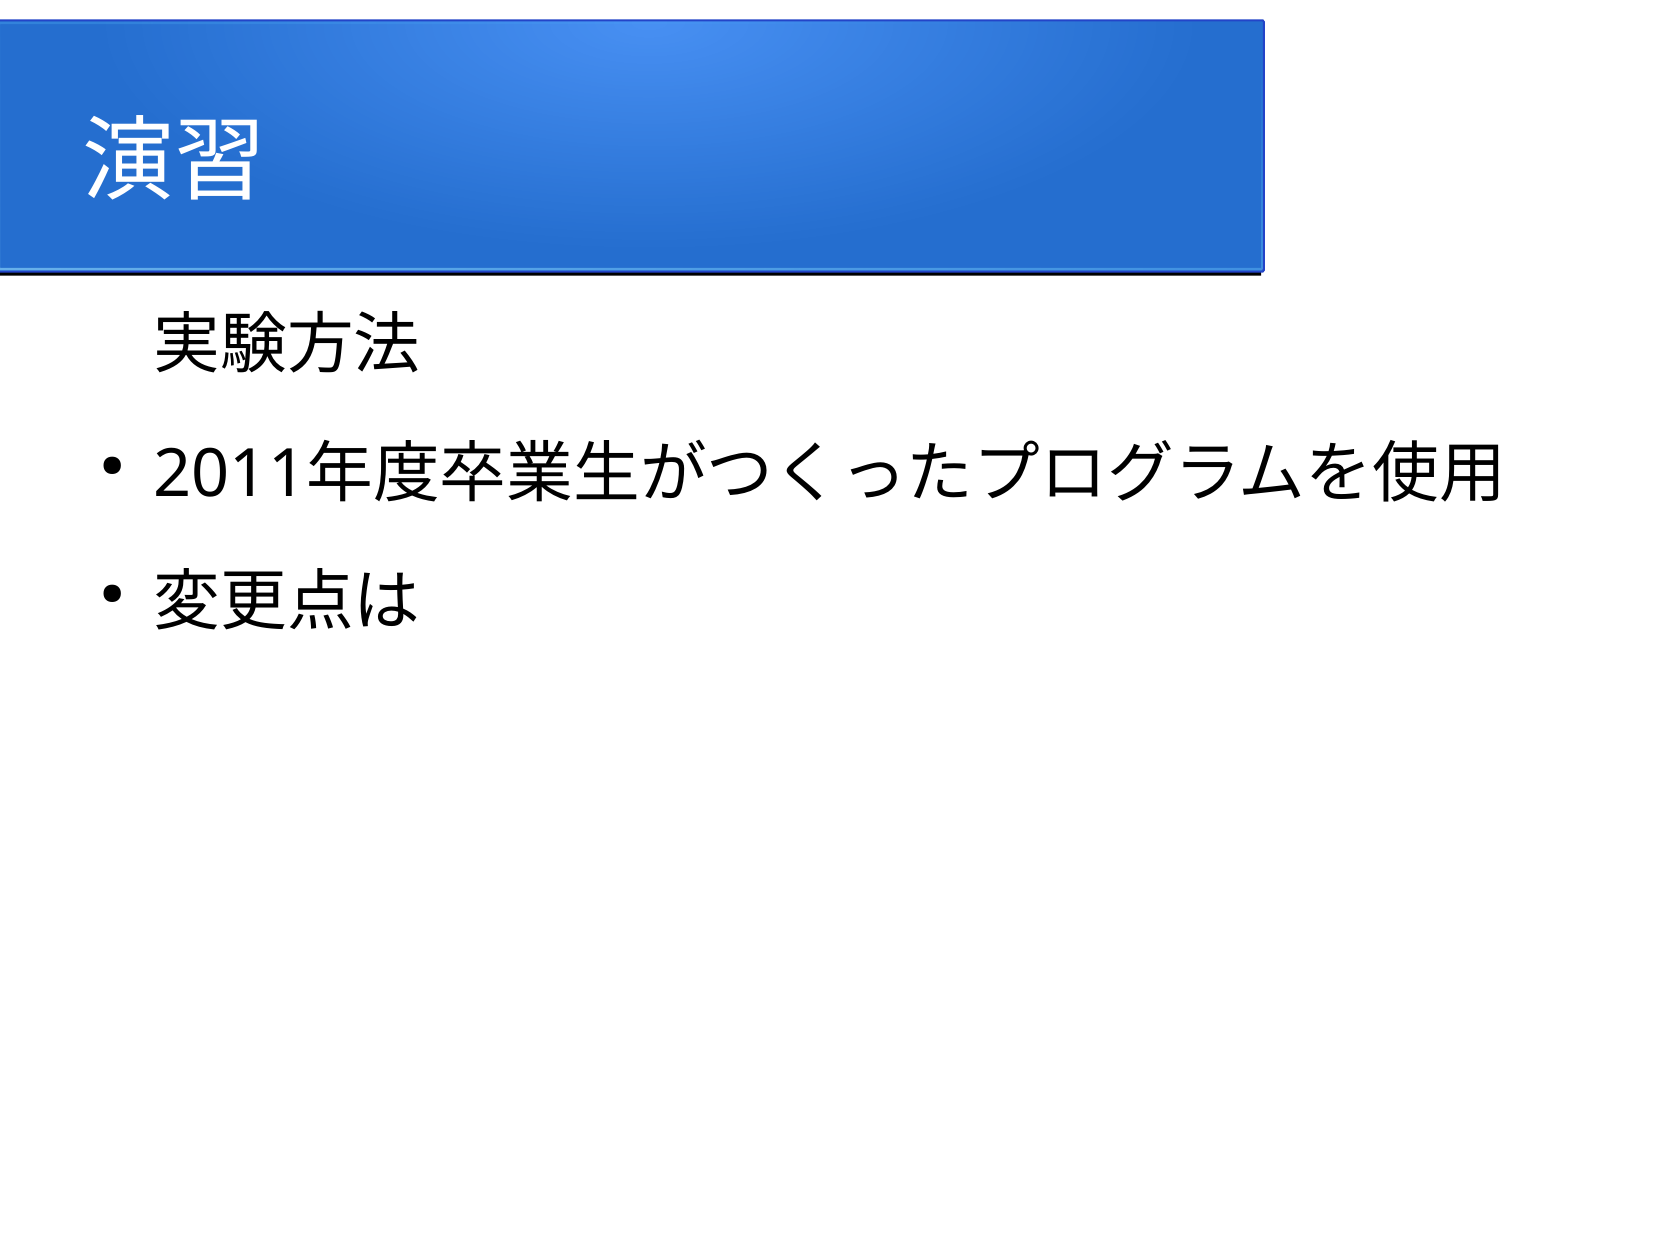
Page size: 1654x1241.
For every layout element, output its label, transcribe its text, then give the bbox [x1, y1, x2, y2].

title 演習 [82, 49, 1250, 257]
list 実験方法 2011年度卒業生がつくったプログラムを使用 変更点は [82, 290, 1538, 1010]
